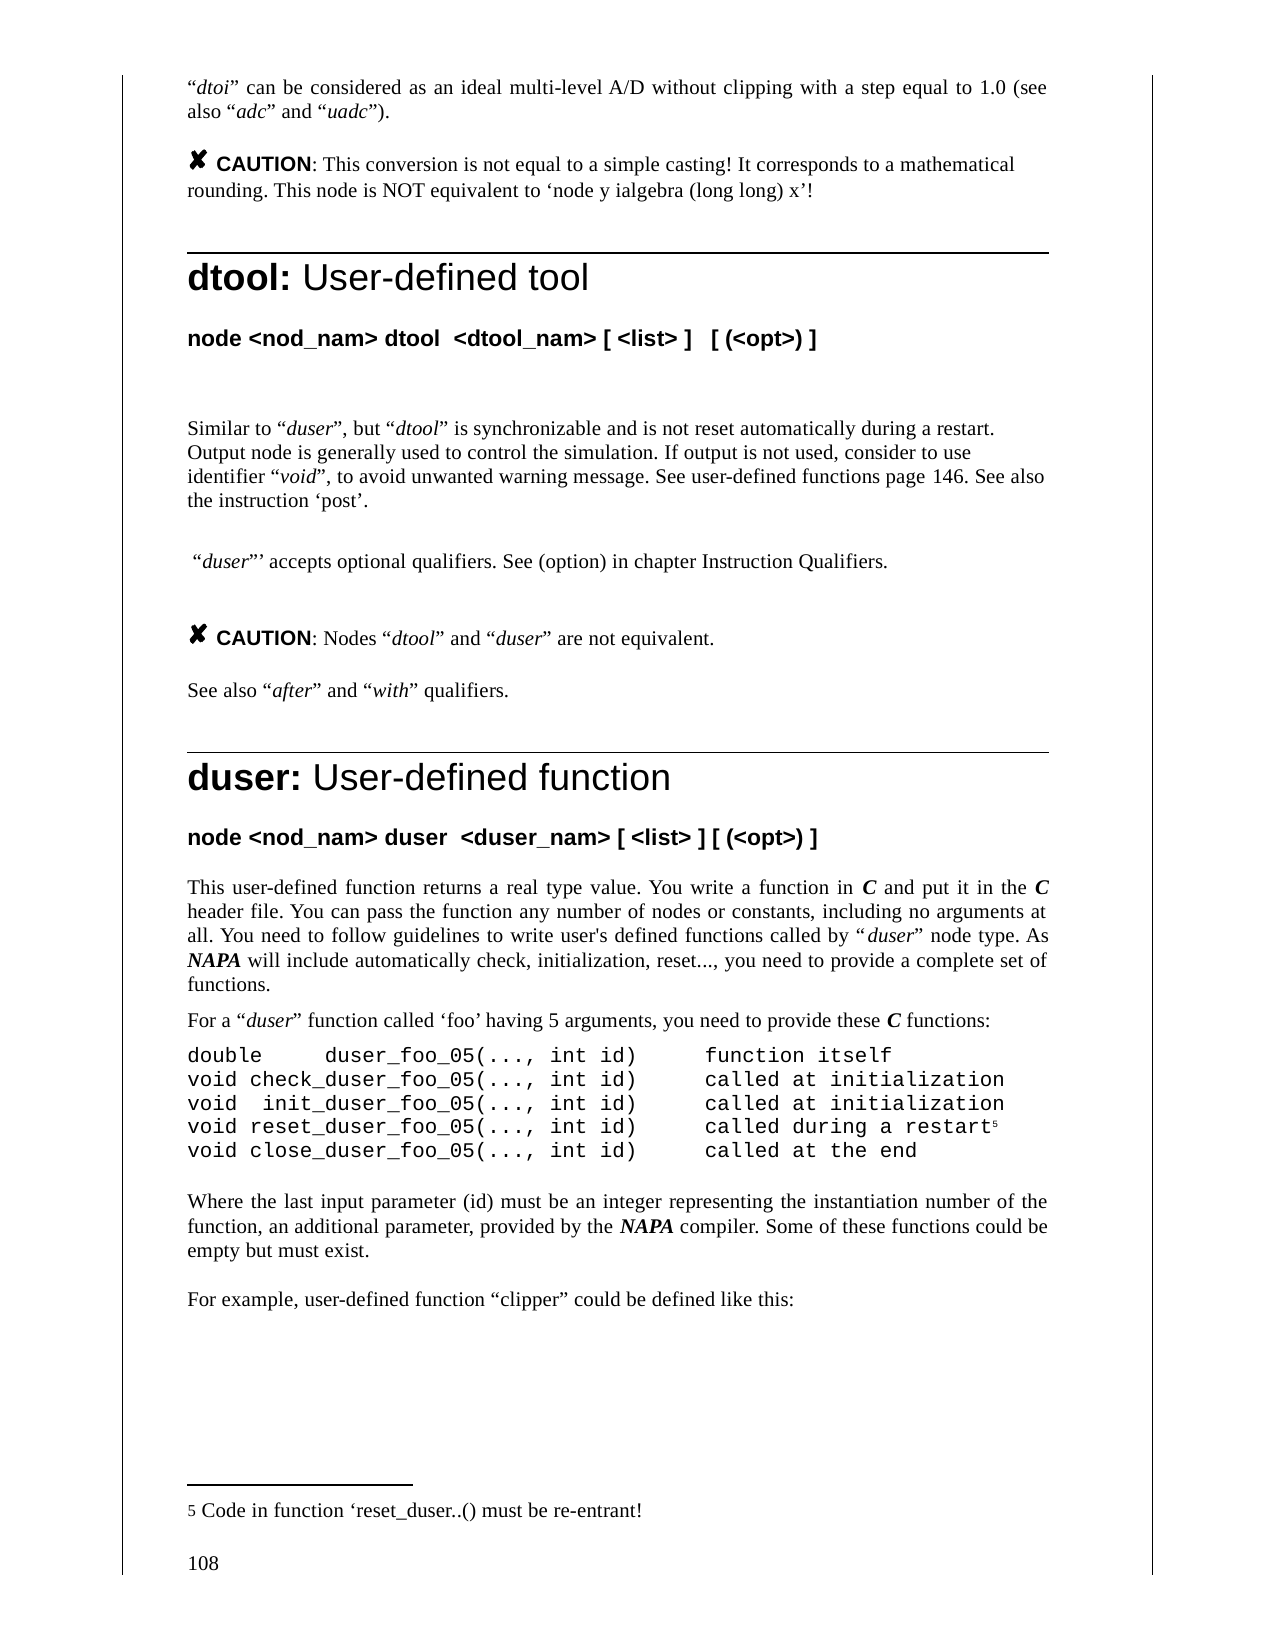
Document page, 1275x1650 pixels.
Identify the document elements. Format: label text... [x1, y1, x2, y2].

subtitle duser: User-defined function [187, 753, 1049, 798]
text “dtoi” can be considered as an ideal multi-level A/D without clipping with a step equal to 1.0 (see also “adc” and “uadc”). [187, 75, 1049, 123]
text node <nod_nam> duser <duser_nam> [ <list> ] [ (<opt>) ] [187, 823, 1049, 850]
text For example, user-defined function “clipper” could be defined like this: [187, 1287, 1049, 1311]
text  CAUTION: Nodes “dtool” and “duser” are not equivalent. [187, 622, 1049, 652]
text This user-defined function returns a real type value. You write a function in C and put it in the C header file. You can pass the function any number of nodes or constants, including no arguments at all. You need to follow guidelines to write user's defined functions called by “duser” node type. As NAPA will include automatically check, initialization, reset..., you need to provide a complete set of functions. [187, 875, 1049, 996]
text double duser_foo_05(..., int id) function itself void check_duser_foo_05(..., int id) called at initialization void init_duser_foo_05(..., int id) called at initialization void reset_duser_foo_05(..., int id) called during a restart void close_duser_foo_05(..., int id) called at the end [187, 1044, 1049, 1164]
subtitle dtool: User-defined tool [187, 254, 1049, 299]
text “duser”’ accepts optional qualifiers. See (option) in chapter Instruction Qualifiers. [187, 549, 1049, 573]
text Code in function ‘reset_duser..() must be re-entrant! [187, 1497, 1087, 1521]
text See also “after” and “with” qualifiers. [187, 677, 1049, 701]
text  CAUTION: This conversion is not equal to a simple casting! It corresponds to a mathematical rounding. This node is NOT equivalent to ‘node y ialgebra (long long) x’! [187, 148, 1049, 202]
text node <nod_nam> dtool <dtool_nam> [ <list> ] [ (<opt>) ] [187, 324, 1049, 351]
text Similar to “duser”, but “dtool” is synchronizable and is not reset automatically during a restart. Output node is generally used to control the simulation. If output is not used, consider to use identifier “void”, to avoid unwanted warning message. See user-defined functions page 140. See also the instruction ‘post’. [187, 416, 1049, 512]
text For a “duser” function called ‘foo’ having 5 arguments, you need to provide these C functions: [187, 1008, 1049, 1032]
text Where the last input parameter (id) must be an integer representing the instantiation number of the function, an additional parameter, provided by the NAPA compiler. Some of these functions could be empty but must exist. [187, 1189, 1049, 1262]
